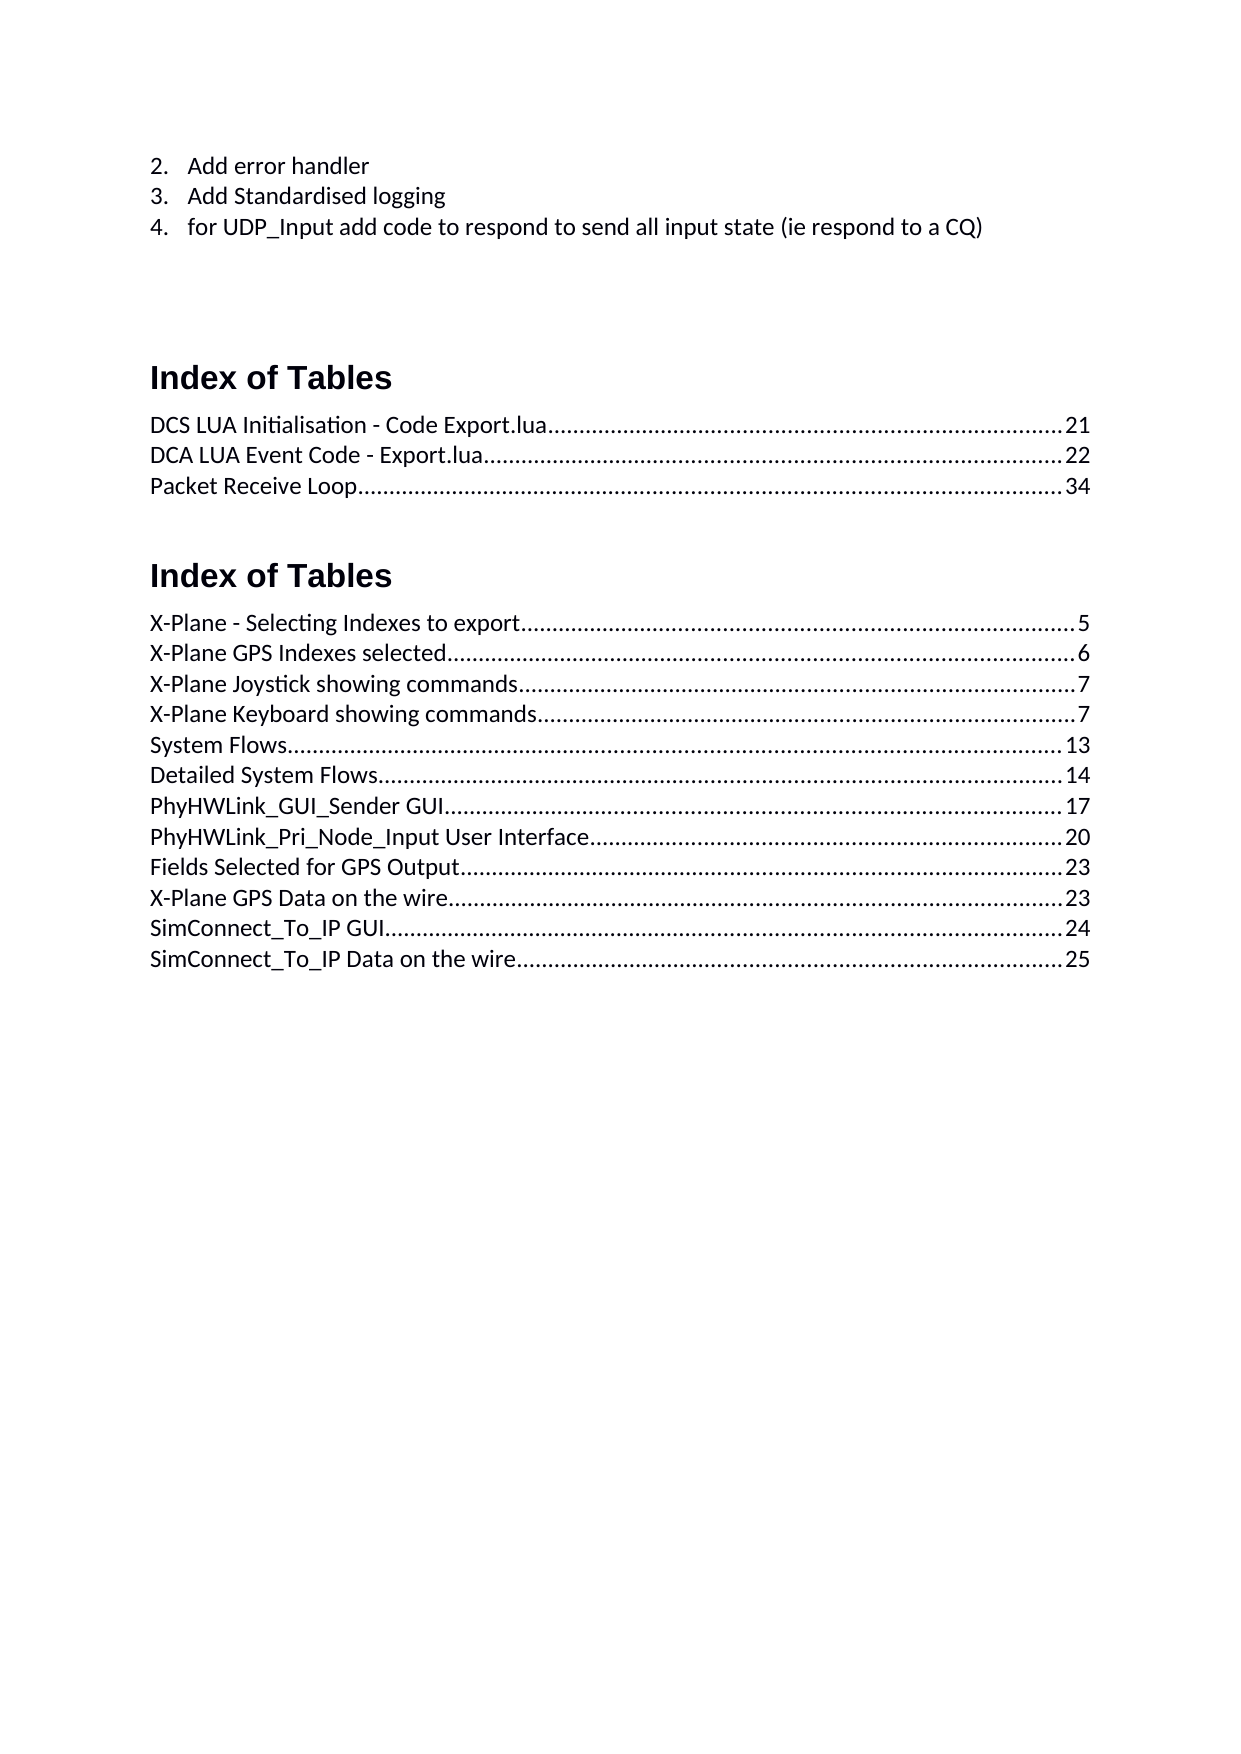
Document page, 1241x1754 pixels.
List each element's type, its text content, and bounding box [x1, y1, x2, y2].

list Add error handler [150, 150, 1090, 181]
text DCS LUA Initialisation - Code Export.lua 21 [150, 409, 1090, 439]
text PhyHWLink_GUI_Sender GUI 17 [150, 790, 1090, 821]
text X-Plane - Selecting Indexes to export 5 [150, 607, 1090, 638]
text DCA LUA Event Code - Export.lua 22 [150, 439, 1090, 470]
subtitle Index of Tables [150, 556, 1090, 594]
text SimConnect_To_IP Data on the wire 25 [150, 943, 1090, 973]
list Add Standardised logging [150, 181, 1090, 211]
text X-Plane GPS Data on the wire 23 [150, 882, 1090, 912]
text System Flows 13 [150, 729, 1090, 760]
text SimConnect_To_IP GUI 24 [150, 912, 1090, 943]
text Packet Receive Loop 34 [150, 470, 1090, 501]
subtitle Index of Tables [150, 358, 1090, 397]
text X-Plane Keyboard showing commands 7 [150, 699, 1090, 729]
text Fields Selected for GPS Output 23 [150, 851, 1090, 882]
text X-Plane Joystick showing commands 7 [150, 668, 1090, 699]
text PhyHWLink_Pri_Node_Input User Interface 20 [150, 821, 1090, 851]
text X-Plane GPS Indexes selected 6 [150, 638, 1090, 668]
list for UDP_Input add code to respond to send all input state (ie respond to a CQ) [150, 211, 1090, 242]
text Detailed System Flows 14 [150, 760, 1090, 790]
